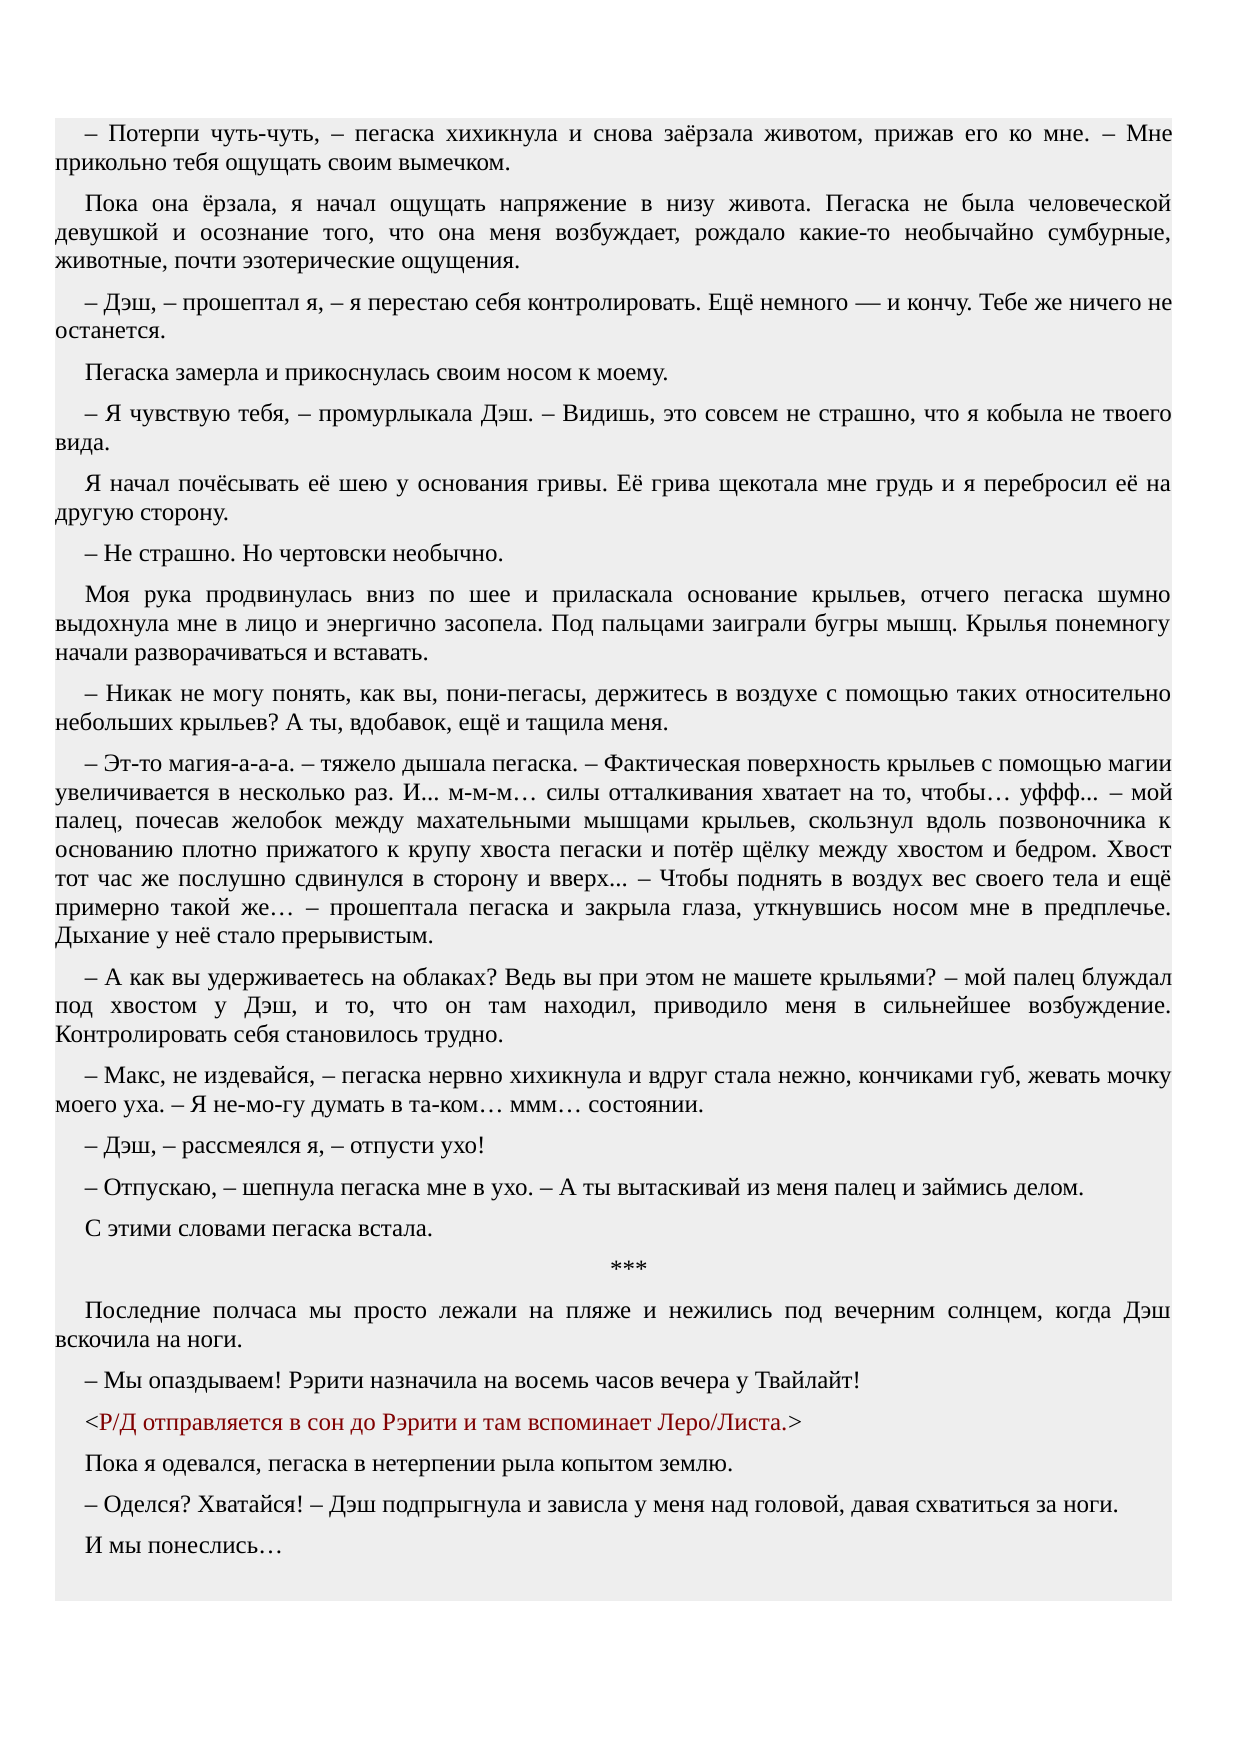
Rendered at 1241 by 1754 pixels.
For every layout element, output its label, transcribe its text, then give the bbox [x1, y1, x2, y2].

text – Отпускаю, – шепнула пегаска мне в ухо. – А ты вытаскивай из меня палец и займись делом. [55, 1172, 1172, 1201]
text – Макс, не издевайся, – пегаска нервно хихикнула и вдруг стала нежно, кончиками губ, жевать мочку моего уха. – Я не-мо-гу думать в та-ком… ммм… состоянии. [55, 1061, 1172, 1118]
text Пока я одевался, пегаска в нетерпении рыла копытом землю. [55, 1448, 1172, 1477]
text – Никак не могу понять, как вы, пони-пегасы, держитесь в воздухе с помощью таких относительно небольших крыльев? А ты, вдобавок, ещё и тащила меня. [55, 678, 1172, 736]
text – Оделся? Хватайся! – Дэш подпрыгнула и зависла у меня над головой, давая схватиться за ноги. [55, 1489, 1172, 1518]
text <Р/Д отправляется в сон до Рэрити и там вспоминает Леро/Листа.> [55, 1407, 1172, 1436]
text Пока она ёрзала, я начал ощущать напряжение в низу живота. Пегаска не была человеческой девушкой и осознание того, что она меня возбуждает, рождало какие-то необычайно сумбурные, животные, почти эзотерические ощущения. [55, 188, 1172, 274]
text Пегаска замерла и прикоснулась своим носом к моему. [55, 357, 1172, 386]
text – А как вы удерживаетесь на облаках? Ведь вы при этом не машете крыльями? – мой палец блуждал под хвостом у Дэш, и то, что он там находил, приводило меня в сильнейшее возбуждение. Контролировать себя становилось трудно. [55, 962, 1172, 1048]
text – Я чувствую тебя, – промурлыкала Дэш. – Видишь, это совсем не страшно, что я кобыла не твоего вида. [55, 398, 1172, 456]
text – Не страшно. Но чертовски необычно. [55, 538, 1172, 567]
text С этими словами пегаска встала. [55, 1213, 1172, 1242]
text – Мы опаздываем! Рэрити назначила на восемь часов вечера у Твайлайт! [55, 1366, 1172, 1394]
text Моя рука продвинулась вниз по шее и приласкала основание крыльев, отчего пегаска шумно выдохнула мне в лицо и энергично засопела. Под пальцами заиграли бугры мышц. Крылья понемногу начали разворачиваться и вставать. [55, 579, 1172, 666]
text – Дэш, – рассмеялся я, – отпусти ухо! [55, 1131, 1172, 1159]
text Последние полчаса мы просто лежали на пляже и нежились под вечерним солнцем, когда Дэш вскочила на ноги. [55, 1296, 1172, 1353]
text Я начал почёсывать её шею у основания гривы. Её грива щекотала мне грудь и я перебросил её на другую сторону. [55, 468, 1172, 526]
text – Дэш, – прошептал я, – я перестаю себя контролировать. Ещё немного — и кончу. Тебе же ничего не останется. [55, 287, 1172, 344]
text *** [55, 1254, 1172, 1283]
text – Потерпи чуть-чуть, – пегаска хихикнула и снова заёрзала животом, прижав его ко мне. – Мне прикольно тебя ощущать своим вымечком. [55, 118, 1172, 176]
text – Эт-то магия-а-а-а. – тяжело дышала пегаска. – Фактическая поверхность крыльев с помощью магии увеличивается в несколько раз. И... м-м-м… силы отталкивания хватает на то, чтобы… уффф... – мой палец, почесав желобок между махательными мышцами крыльев, скользнул вдоль позвоночника к основанию плотно прижатого к крупу хвоста пегаски и потёр щёлку между хвостом и бедром. Хвост тот час же послушно сдвинулся в сторону и вверх... – Чтобы поднять в воздух вес своего тела и ещё примерно такой же… – прошептала пегаска и закрыла глаза, уткнувшись носом мне в предплечье. Дыхание у неё стало прерывистым. [55, 748, 1172, 949]
text И мы понеслись… [55, 1531, 1172, 1559]
